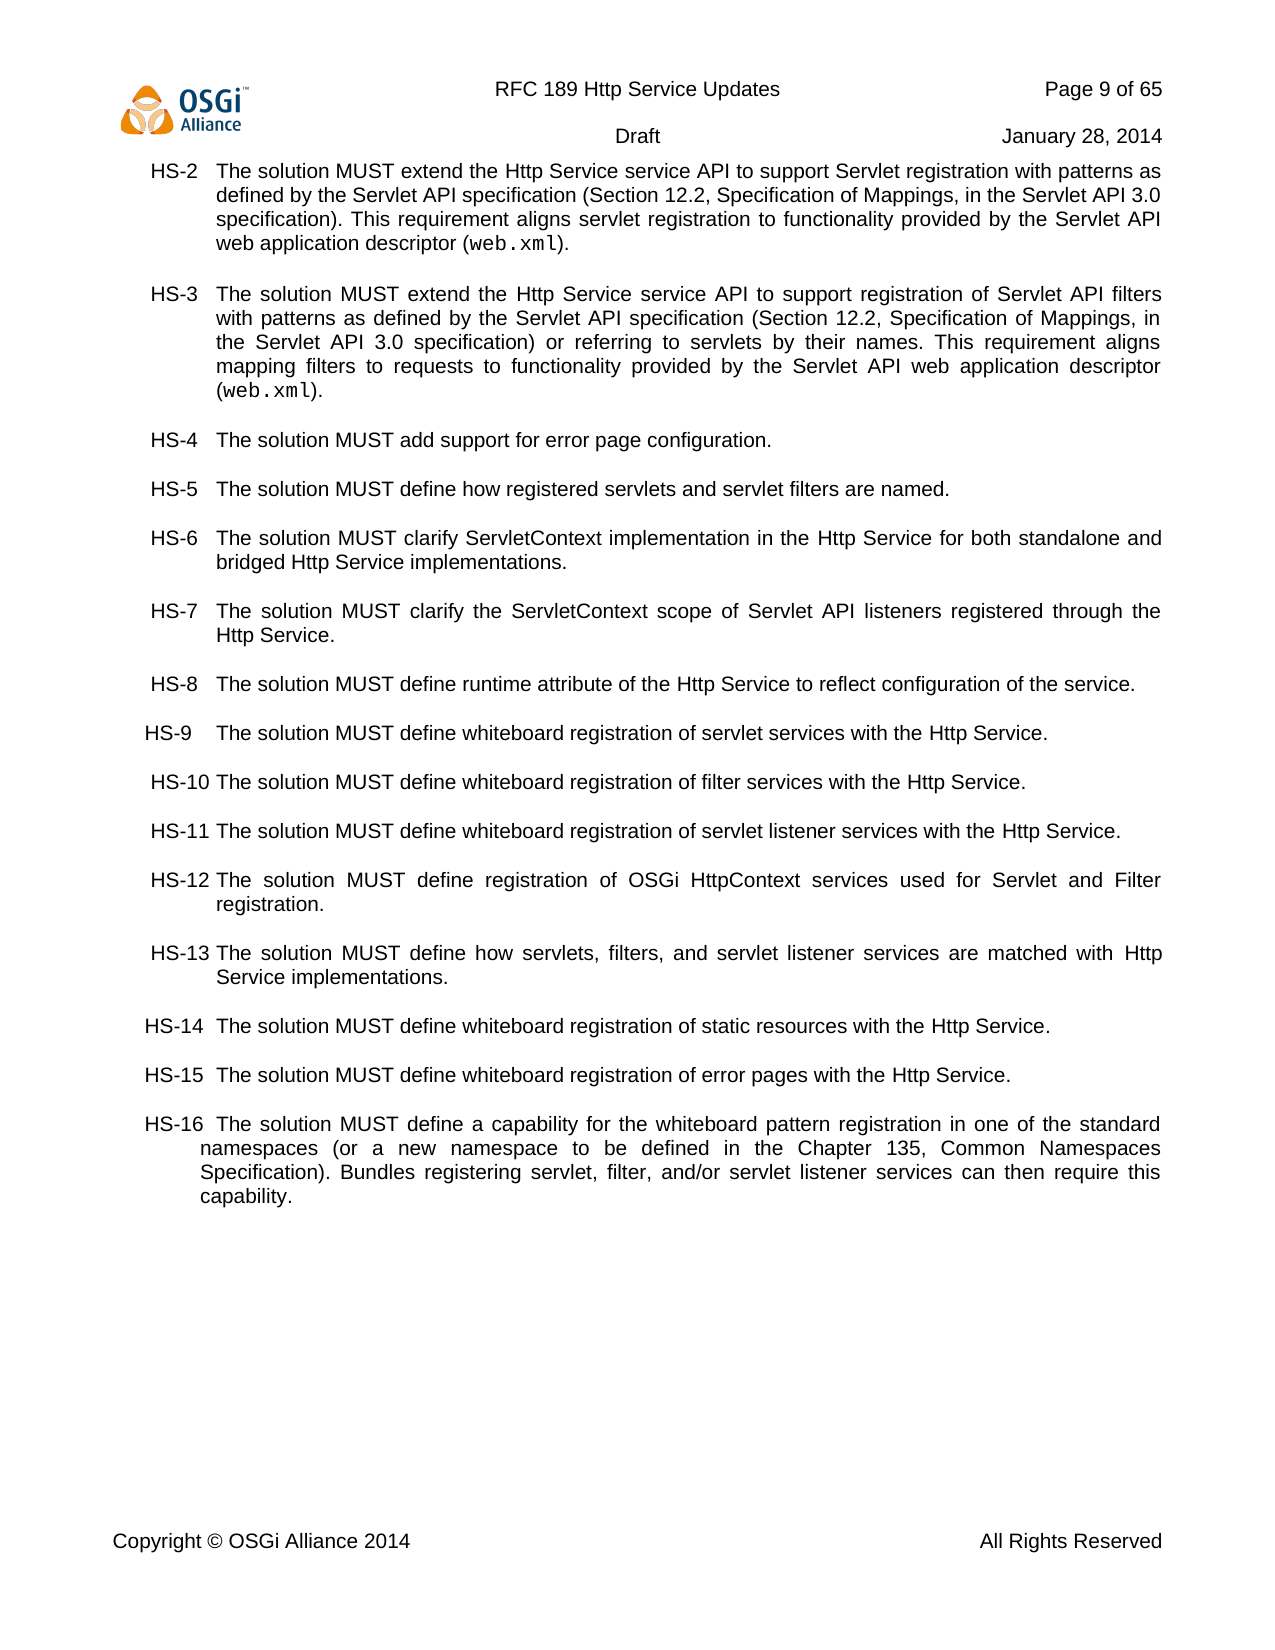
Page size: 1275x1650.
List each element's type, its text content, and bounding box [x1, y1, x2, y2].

list The solution MUST define how registered servlets and servlet filters are named. [150, 477, 1162, 501]
list The solution MUST define a capability for the whiteboard pattern registration in one of the standard namespaces (or a new namespace to be defined in the Chapter 135, Common Namespaces Specification). Bundles registering servlet, filter, and/or servlet listener services can then require this capability. [144, 1112, 1162, 1207]
list The solution MUST define runtime attribute of the Http Service to reflect configuration of the service. [150, 672, 1162, 696]
list The solution MUST define whiteboard registration of servlet listener services with the Http Service. [150, 819, 1162, 843]
list The solution MUST extend the Http Service service API to support Servlet registration with patterns as defined by the Servlet API specification (Section 12.2, Specification of Mappings, in the Servlet API 3.0 specification). This requirement aligns servlet registration to functionality provided by the Servlet API web application descriptor (web.xml). [150, 159, 1162, 257]
list The solution MUST add support for error page configuration. [150, 428, 1162, 452]
list The solution MUST define whiteboard registration of static resources with the Http Service. [144, 1014, 1162, 1038]
list The solution MUST define registration of OSGi HttpContext services used for Servlet and Filter registration. [150, 868, 1162, 916]
list The solution MUST define how servlets, filters, and servlet listener services are matched with Http Service implementations. [150, 941, 1162, 989]
list The solution MUST define whiteboard registration of servlet services with the Http Service. [144, 721, 1162, 745]
list The solution MUST extend the Http Service service API to support registration of Servlet API filters with patterns as defined by the Servlet API specification (Section 12.2, Specification of Mappings, in the Servlet API 3.0 specification) or referring to servlets by their names. This requirement aligns mapping filters to requests to functionality provided by the Servlet API web application descriptor (web.xml). [150, 282, 1162, 403]
list The solution MUST clarify the ServletContext scope of Servlet API listeners registered through the Http Service. [150, 599, 1162, 647]
picture [113, 78, 257, 142]
list The solution MUST define whiteboard registration of filter services with the Http Service. [150, 770, 1162, 794]
list The solution MUST clarify ServletContext implementation in the Http Service for both standalone and bridged Http Service implementations. [150, 526, 1162, 574]
list The solution MUST define whiteboard registration of error pages with the Http Service. [144, 1063, 1162, 1087]
